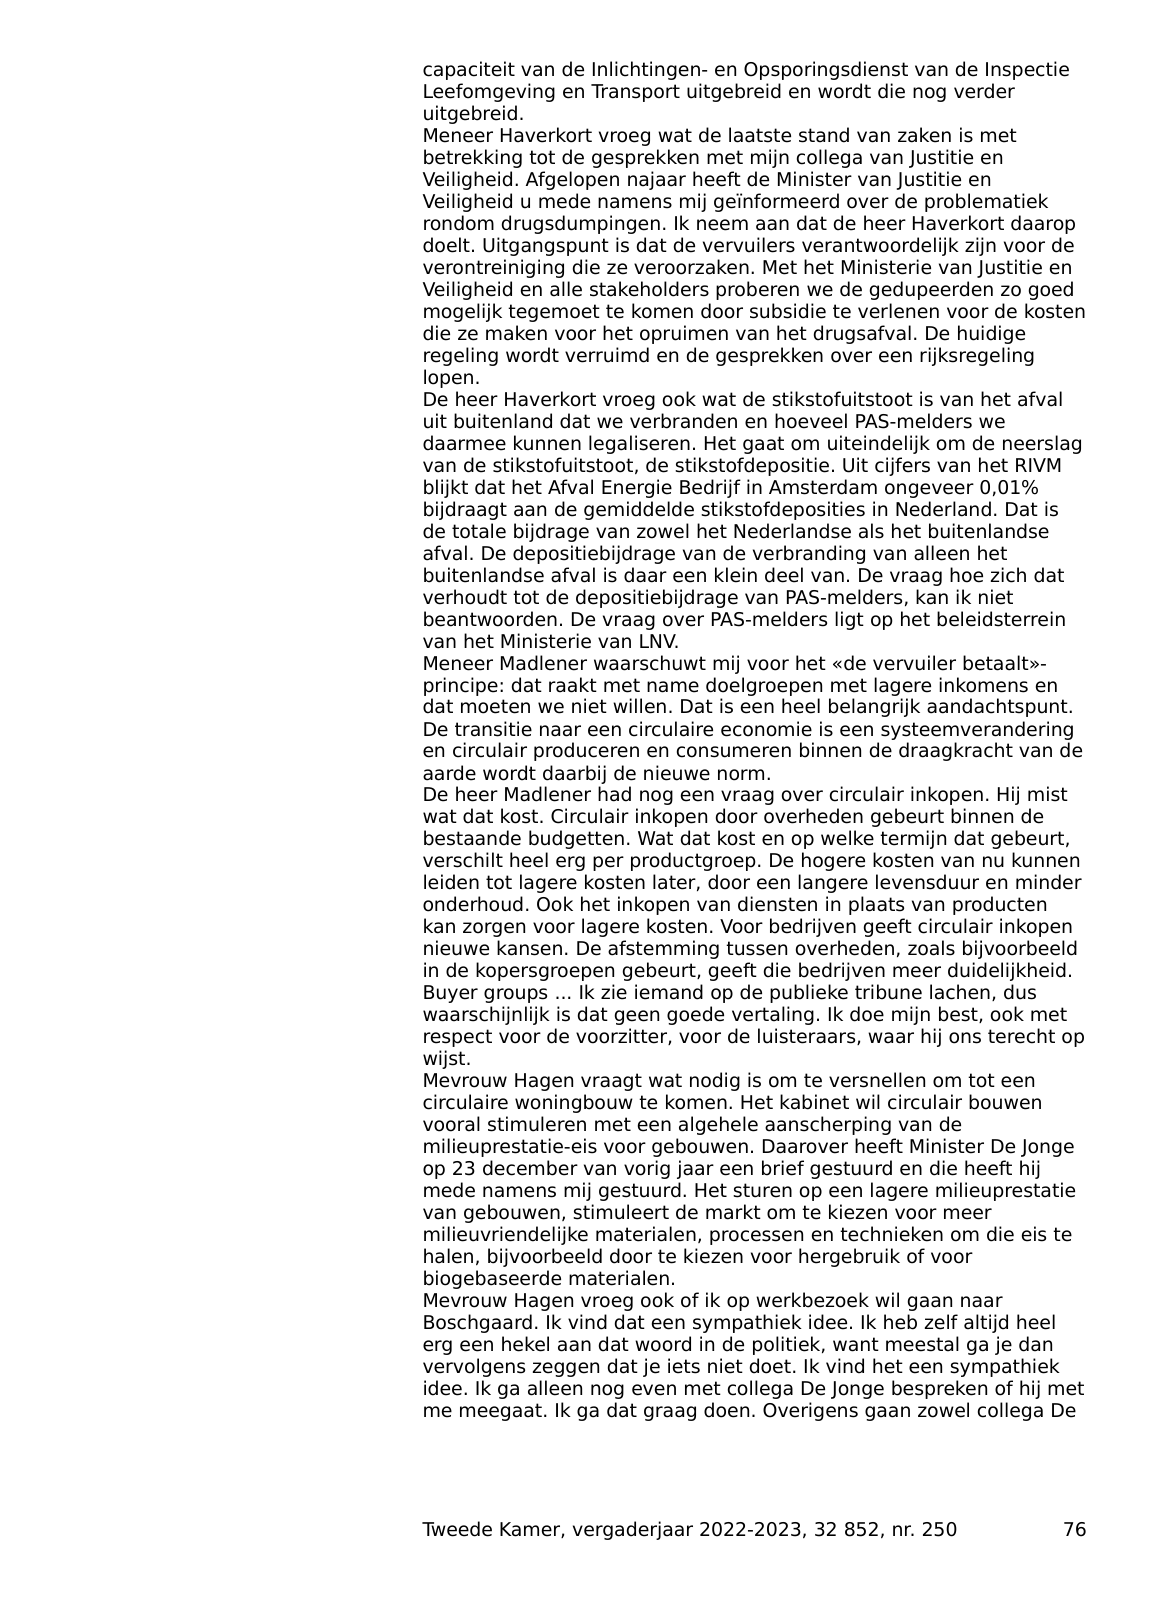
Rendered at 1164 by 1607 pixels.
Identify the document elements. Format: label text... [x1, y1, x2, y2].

text De heer Haverkort vroeg ook wat de stikstofuitstoot is van het afval uit buitenland dat we verbranden en hoeveel PAS-melders we daarmee kunnen legaliseren. Het gaat om uiteindelijk om de neerslag van de stikstofuitstoot, de stikstofdepositie. Uit cijfers van het RIVM blijkt dat het Afval Energie Bedrijf in Amsterdam ongeveer 0,01% bijdraagt aan de gemiddelde stikstofdeposities in Nederland. Dat is de totale bijdrage van zowel het Nederlandse als het buitenlandse afval. De depositiebijdrage van de verbranding van alleen het buitenlandse afval is daar een klein deel van. De vraag hoe zich dat verhoudt tot de depositiebijdrage van PAS-melders, kan ik niet beantwoorden. De vraag over PAS-melders ligt op het beleidsterrein van het Ministerie van LNV. [422, 389, 1087, 652]
text capaciteit van de Inlichtingen- en Opsporingsdienst van de Inspectie Leefomgeving en Transport uitgebreid en wordt die nog verder uitgebreid. [422, 59, 1087, 125]
text Mevrouw Hagen vroeg ook of ik op werkbezoek wil gaan naar Boschgaard. Ik vind dat een sympathiek idee. Ik heb zelf altijd heel erg een hekel aan dat woord in de politiek, want meestal ga je dan vervolgens zeggen dat je iets niet doet. Ik vind het een sympathiek idee. Ik ga alleen nog even met collega De Jonge bespreken of hij met me meegaat. Ik ga dat graag doen. Overigens gaan zowel collega De [422, 1290, 1087, 1422]
text Meneer Haverkort vroeg wat de laatste stand van zaken is met betrekking tot de gesprekken met mijn collega van Justitie en Veiligheid. Afgelopen najaar heeft de Minister van Justitie en Veiligheid u mede namens mij geïnformeerd over de problematiek rondom drugsdumpingen. Ik neem aan dat de heer Haverkort daarop doelt. Uitgangspunt is dat de vervuilers verantwoordelijk zijn voor de verontreiniging die ze veroorzaken. Met het Ministerie van Justitie en Veiligheid en alle stakeholders proberen we de gedupeerden zo goed mogelijk tegemoet te komen door subsidie te verlenen voor de kosten die ze maken voor het opruimen van het drugsafval. De huidige regeling wordt verruimd en de gesprekken over een rijksregeling lopen. [422, 125, 1087, 389]
text Mevrouw Hagen vraagt wat nodig is om te versnellen om tot een circulaire woningbouw te komen. Het kabinet wil circulair bouwen vooral stimuleren met een algehele aanscherping van de milieuprestatie-eis voor gebouwen. Daarover heeft Minister De Jonge op 23 december van vorig jaar een brief gestuurd en die heeft hij mede namens mij gestuurd. Het sturen op een lagere milieuprestatie van gebouwen, stimuleert de markt om te kiezen voor meer milieuvriendelijke materialen, processen en technieken om die eis te halen, bijvoorbeeld door te kiezen voor hergebruik of voor biogebaseerde materialen. [422, 1070, 1087, 1290]
text De heer Madlener had nog een vraag over circulair inkopen. Hij mist wat dat kost. Circulair inkopen door overheden gebeurt binnen de bestaande budgetten. Wat dat kost en op welke termijn dat gebeurt, verschilt heel erg per productgroep. De hogere kosten van nu kunnen leiden tot lagere kosten later, door een langere levensduur en minder onderhoud. Ook het inkopen van diensten in plaats van producten kan zorgen voor lagere kosten. Voor bedrijven geeft circulair inkopen nieuwe kansen. De afstemming tussen overheden, zoals bijvoorbeeld in de kopersgroepen gebeurt, geeft die bedrijven meer duidelijkheid. Buyer groups ... Ik zie iemand op de publieke tribune lachen, dus waarschijnlijk is dat geen goede vertaling. Ik doe mijn best, ook met respect voor de voorzitter, voor de luisteraars, waar hij ons terecht op wijst. [422, 784, 1087, 1070]
text Meneer Madlener waarschuwt mij voor het «de vervuiler betaalt»-principe: dat raakt met name doelgroepen met lagere inkomens en dat moeten we niet willen. Dat is een heel belangrijk aandachtspunt. De transitie naar een circulaire economie is een systeemverandering en circulair produceren en consumeren binnen de draagkracht van de aarde wordt daarbij de nieuwe norm. [422, 652, 1087, 784]
